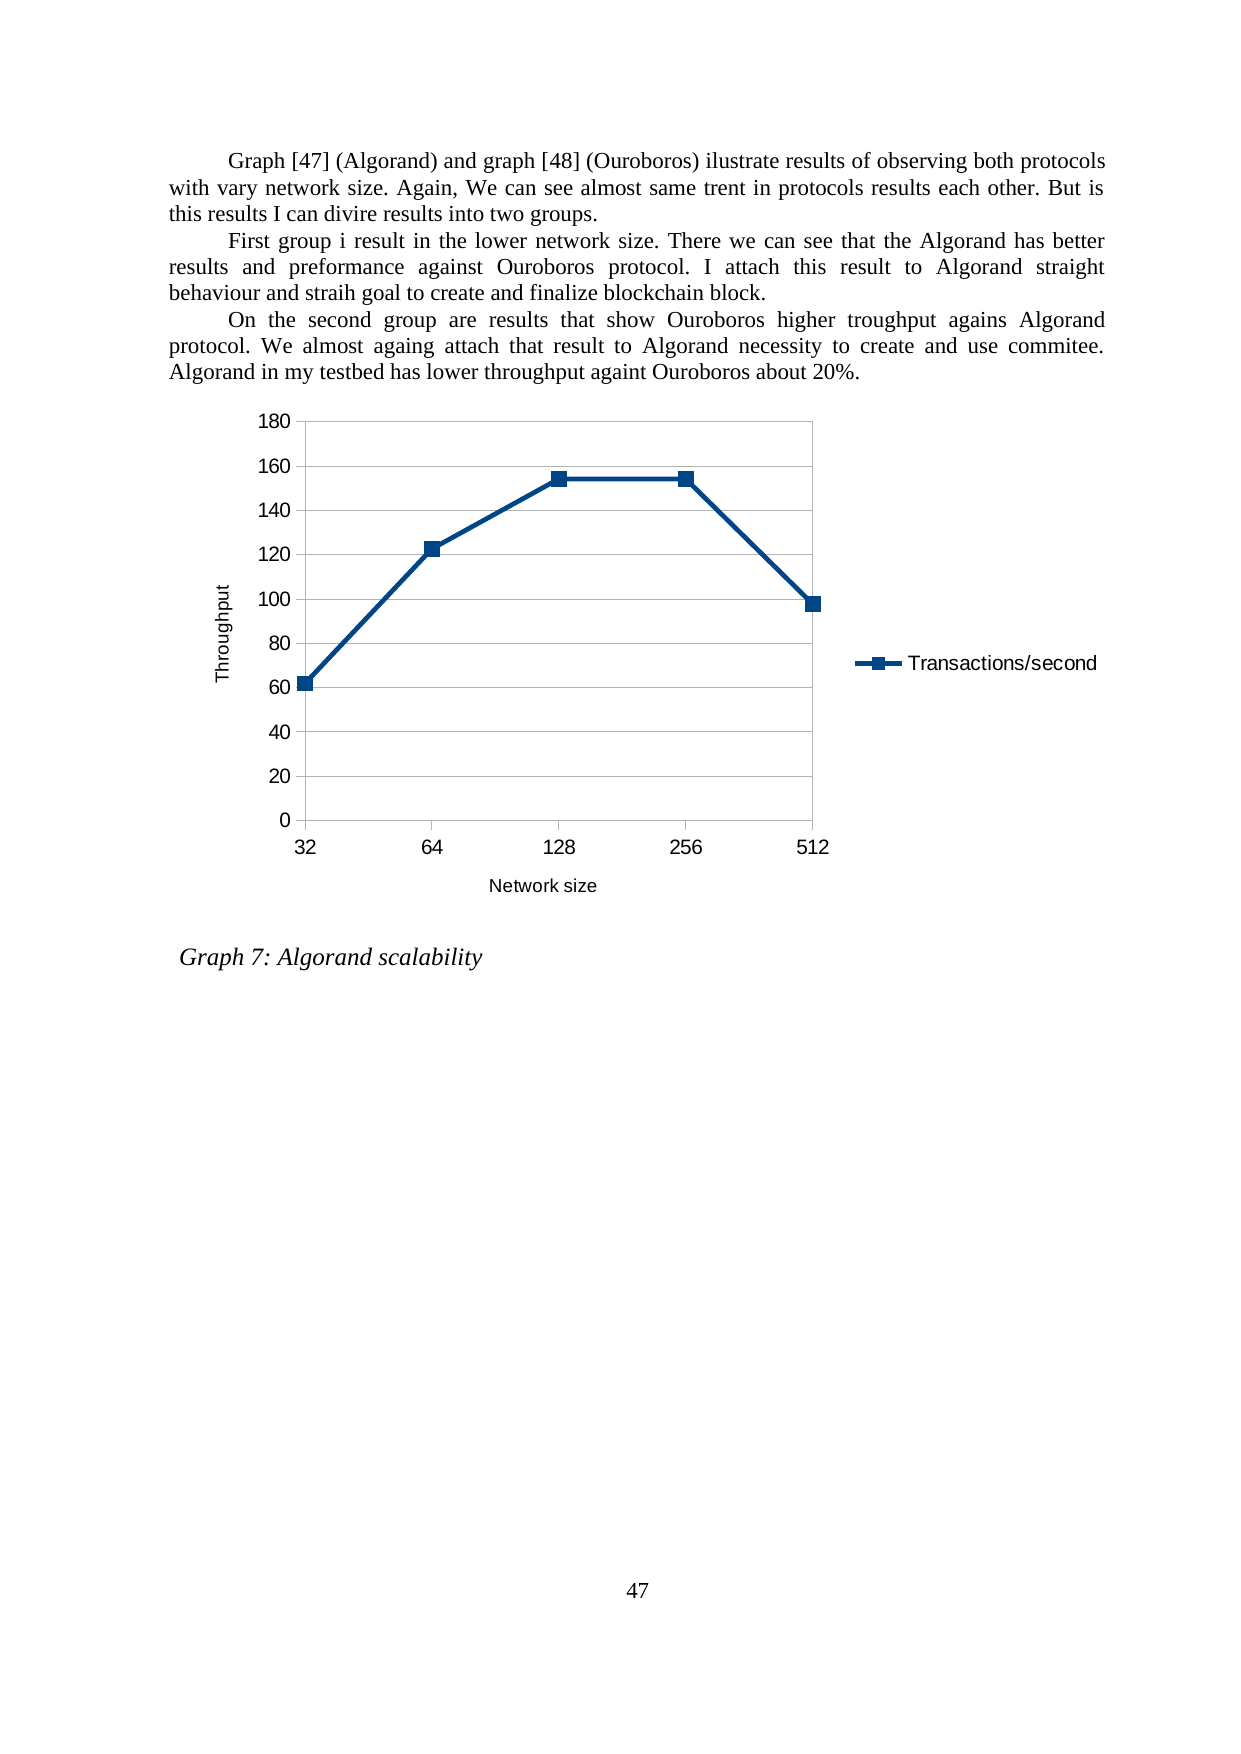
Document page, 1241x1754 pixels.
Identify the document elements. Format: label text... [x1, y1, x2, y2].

text Graph [47] (Algorand) and graph [48] (Ouroboros) ilustrate results of observing both protocols with vary network size. Again, We can see almost same trent in protocols results each other. But is this results I can divire results into two groups. [169, 148, 1106, 227]
text On the second group are results that show Ouroboros higher troughput agains Algorand protocol. We almost againg attach that result to Algorand necessity to create and use commitee. Algorand in my testbed has lower throughput againt Ouroboros about 20%. [169, 306, 1106, 385]
text First group i result in the lower network size. There we can see that the Algorand has better results and preformance against Ouroboros protocol. I attach this result to Algorand straight behaviour and straih goal to create and finalize blockchain block. [169, 227, 1106, 306]
text Graph 7: Algorand scalability [179, 399, 1123, 971]
